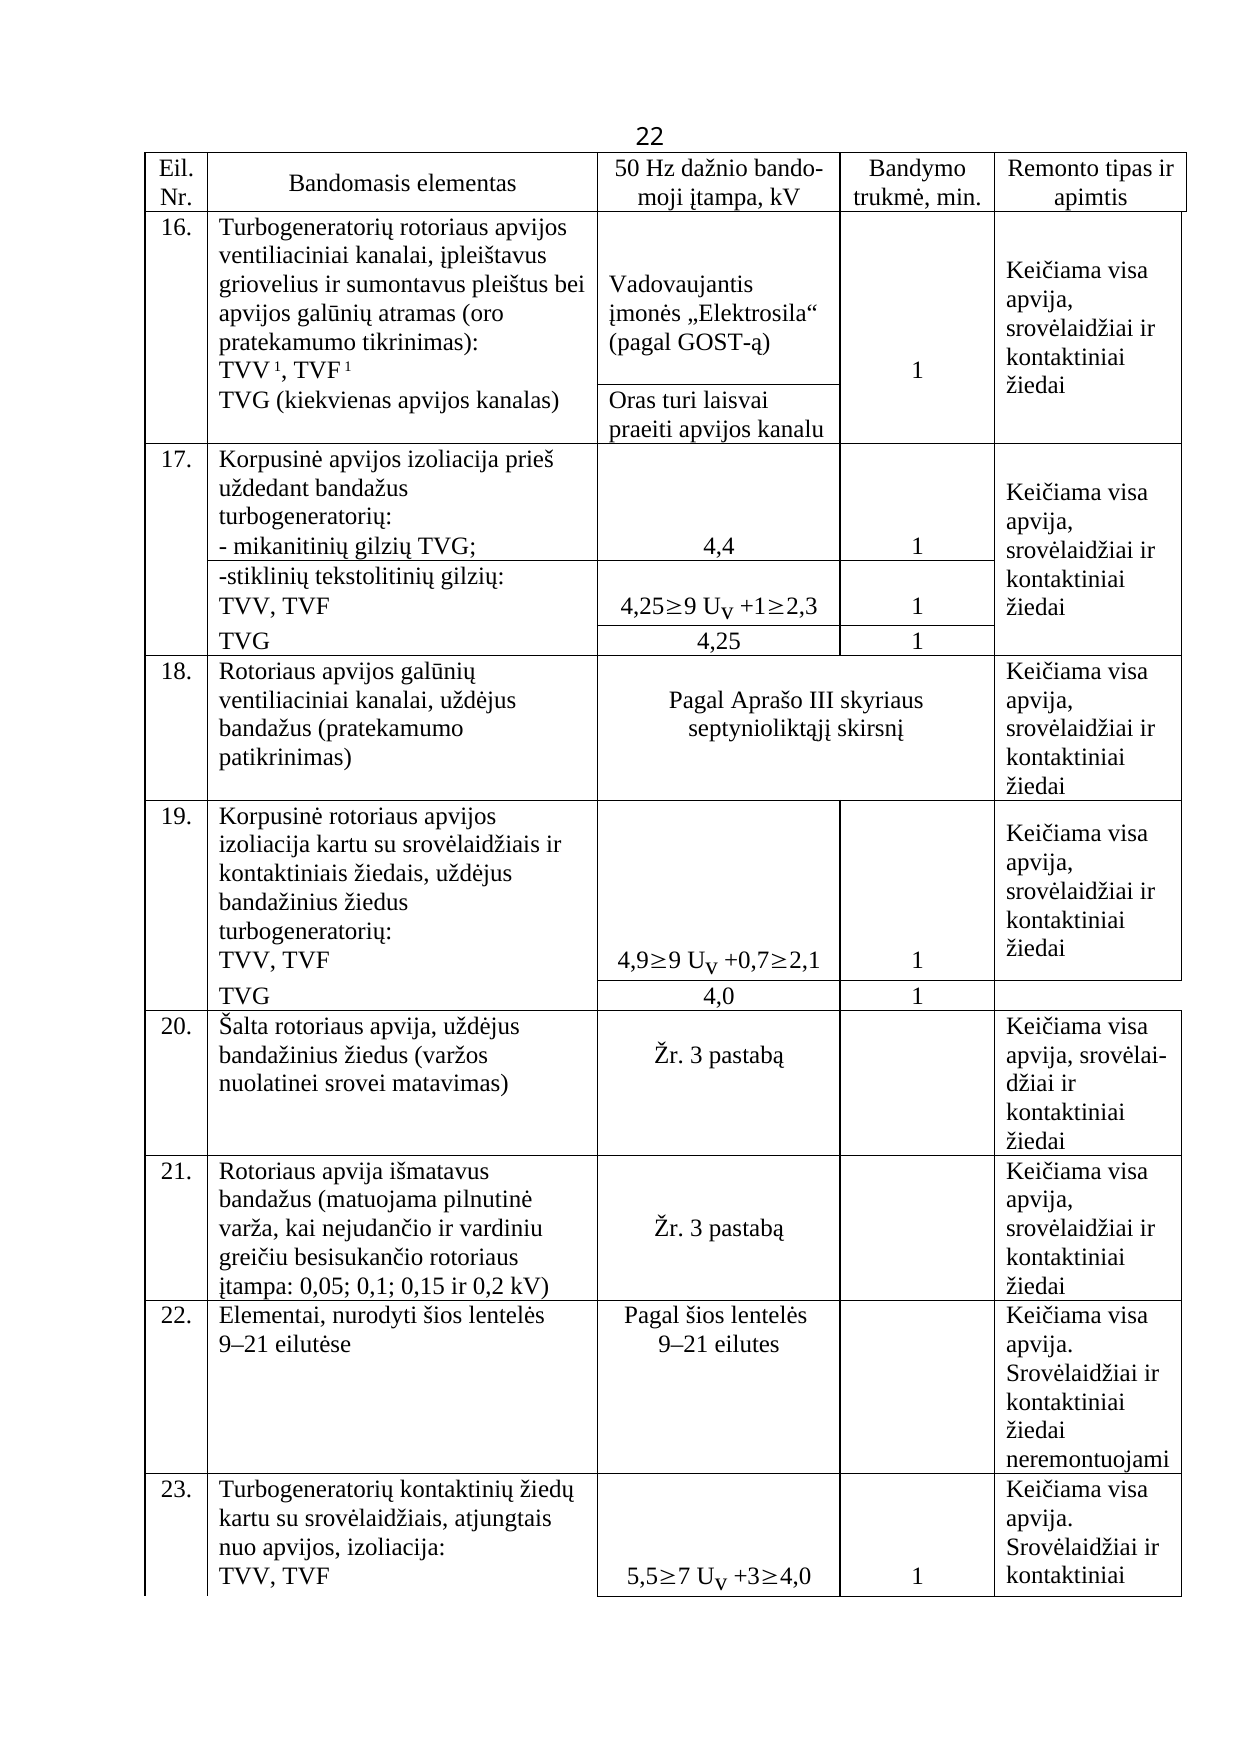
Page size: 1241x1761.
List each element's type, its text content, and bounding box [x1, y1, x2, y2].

table_cell [1182, 1473, 1187, 1560]
table_cell [1182, 1300, 1187, 1473]
table_cell 19. [146, 801, 207, 944]
table_cell TVG [208, 980, 597, 1010]
table_cell [1182, 1560, 1187, 1596]
table_cell Keičiama visa apvija. Srovėlaidžiai ir kontaktiniai [995, 1474, 1181, 1596]
table_cell Rotoriaus apvijos galūnių ventiliaciniai kanalai, uždėjus bandažus (pratekamumo patikrinimas) [208, 656, 597, 800]
table_cell Žr. 3 pastabą [598, 1011, 839, 1155]
table_header Bandymo trukmė, min. [841, 153, 994, 211]
table_cell TVV, TVF [208, 945, 597, 980]
table_cell Šalta rotoriaus apvija, uždėjus bandažinius žiedus (varžos nuolatinei srovei matavimas) [208, 1011, 597, 1155]
table_cell [1182, 980, 1187, 1010]
table_cell [1182, 560, 1187, 590]
table_cell [1182, 800, 1187, 944]
table_cell [146, 1560, 207, 1596]
table_cell Vadovaujantis įmonės „Elektrosila“ (pagal GOST-ą) [598, 212, 839, 384]
table_cell [146, 384, 207, 443]
table_cell 18. [146, 656, 207, 800]
table_cell [841, 384, 994, 443]
table_cell 20. [146, 1011, 207, 1155]
table_cell [841, 561, 994, 590]
table_cell - mikanitinių gilzių TVG; [208, 530, 597, 560]
table_cell Keičiama visa apvija, srovėlai-džiai ir kontaktiniai žiedai [995, 1011, 1181, 1155]
table_cell [146, 590, 207, 625]
table_cell [841, 1474, 994, 1560]
table_cell [841, 1011, 994, 1155]
table_header Remonto tipas ir apimtis [995, 153, 1186, 211]
table_cell [1182, 212, 1187, 384]
table_cell Oras turi laisvai praeiti apvijos kanalu [598, 385, 839, 443]
table_cell [598, 561, 839, 590]
table_cell 4,0 [598, 981, 839, 1010]
table_cell Rotoriaus apvija išmatavus bandažus (matuojama pilnutinė varža, kai nejudančio ir vardiniu greičiu besisukančio rotoriaus įtampa: 0,05; 0,1; 0,15 ir 0,2 kV) [208, 1156, 597, 1299]
table_cell [598, 1474, 839, 1560]
table_cell TVV, TVF [208, 1560, 597, 1596]
table_cell 22. [146, 1301, 207, 1473]
table_cell Korpusinė apvijos izoliacija prieš uždedant bandažus turbogeneratorių: [208, 444, 597, 530]
table_cell [146, 625, 207, 655]
table_cell 1 [841, 981, 994, 1010]
table_cell Keičiama visa apvija, srovėlaidžiai ir kontaktiniai žiedai [995, 212, 1181, 443]
table_cell [1182, 945, 1187, 980]
table_cell [146, 560, 207, 590]
table_cell [841, 444, 994, 530]
table_cell -stiklinių tekstolitinių gilzių: [208, 561, 597, 590]
table_cell Keičiama visa apvija, srovėlaidžiai ir kontaktiniai žiedai [995, 444, 1181, 655]
table_cell [841, 1301, 994, 1473]
table_cell 21. [146, 1156, 207, 1299]
table_cell TVV, TVF [208, 590, 597, 625]
table_cell Turbogeneratorių kontaktinių žiedų kartu su srovėlaidžiais, atjungtais nuo apvijos, izoliacija: [208, 1474, 597, 1560]
table_cell [1182, 384, 1187, 443]
table_cell TVG [208, 625, 597, 655]
table_cell [841, 1156, 994, 1299]
table_cell Pagal šios lentelės 9–21 eilutes [598, 1301, 839, 1473]
table_cell [1182, 530, 1187, 560]
table_cell 1 [841, 626, 994, 655]
table_cell Keičiama visa apvija, srovėlaidžiai ir kontaktiniai žiedai [995, 1156, 1181, 1299]
table_cell [1182, 590, 1187, 625]
table_cell [1182, 1010, 1187, 1155]
table_header 50 Hz dažnio bando-moji įtampa, kV [598, 153, 839, 211]
table_cell [598, 801, 839, 944]
table_cell Pagal Aprašo III skyriaus septynioliktąjį skirsnį [598, 656, 994, 800]
table_cell [598, 444, 839, 530]
table_cell 4,4 [598, 530, 839, 560]
table_cell Keičiama visa apvija. Srovėlaidžiai ir kontaktiniai žiedai neremontuojami [995, 1301, 1181, 1473]
table_cell 1 [841, 945, 994, 980]
table_cell Korpusinė rotoriaus apvijos izoliacija kartu su srovėlaidžiais ir kontaktiniais žiedais, uždėjus bandažinius žiedus turbogeneratorių: [208, 801, 597, 944]
table_header Eil. Nr. [146, 153, 207, 211]
table_cell 4,25 [598, 626, 839, 655]
table_cell TVG (kiekvienas apvijos kanalas) [208, 384, 597, 443]
table_header Bandomasis elementas [208, 153, 597, 211]
table_cell 4,259 Uv +12,3 [598, 590, 839, 625]
table_cell 17. [146, 444, 207, 530]
table_cell Žr. 3 pastabą [598, 1156, 839, 1299]
table_cell [1182, 443, 1187, 530]
table_cell Keičiama visa apvija, srovėlaidžiai ir kontaktiniai žiedai [995, 656, 1181, 800]
table_cell [1182, 1155, 1187, 1299]
table_cell [841, 801, 994, 944]
table_cell 1 [841, 1560, 994, 1596]
table_cell [146, 530, 207, 560]
table_cell [146, 945, 207, 980]
table_cell 1 [841, 530, 994, 560]
table_cell Elementai, nurodyti šios lentelės 9–21 eilutėse [208, 1301, 597, 1473]
table_cell [146, 980, 207, 1010]
table_cell [1182, 655, 1187, 800]
table_cell [1182, 625, 1187, 655]
table_cell Keičiama visa apvija, srovėlaidžiai ir kontaktiniai žiedai [995, 801, 1181, 980]
table_cell 23. [146, 1474, 207, 1560]
table_cell 5,57 Uv +34,0 [598, 1560, 839, 1596]
table_cell 16. [146, 212, 207, 384]
table_cell Turbogeneratorių rotoriaus apvijos ventiliaciniai kanalai, įpleištavus griovelius ir sumontavus pleištus bei apvijos galūnių atramas (oro pratekamumo tikrinimas): TVV 1, TVF 1 [208, 212, 597, 384]
table_cell 1 [841, 212, 994, 384]
table_cell 1 [841, 590, 994, 625]
table_cell 4,99 Uv +0,72,1 [598, 945, 839, 980]
